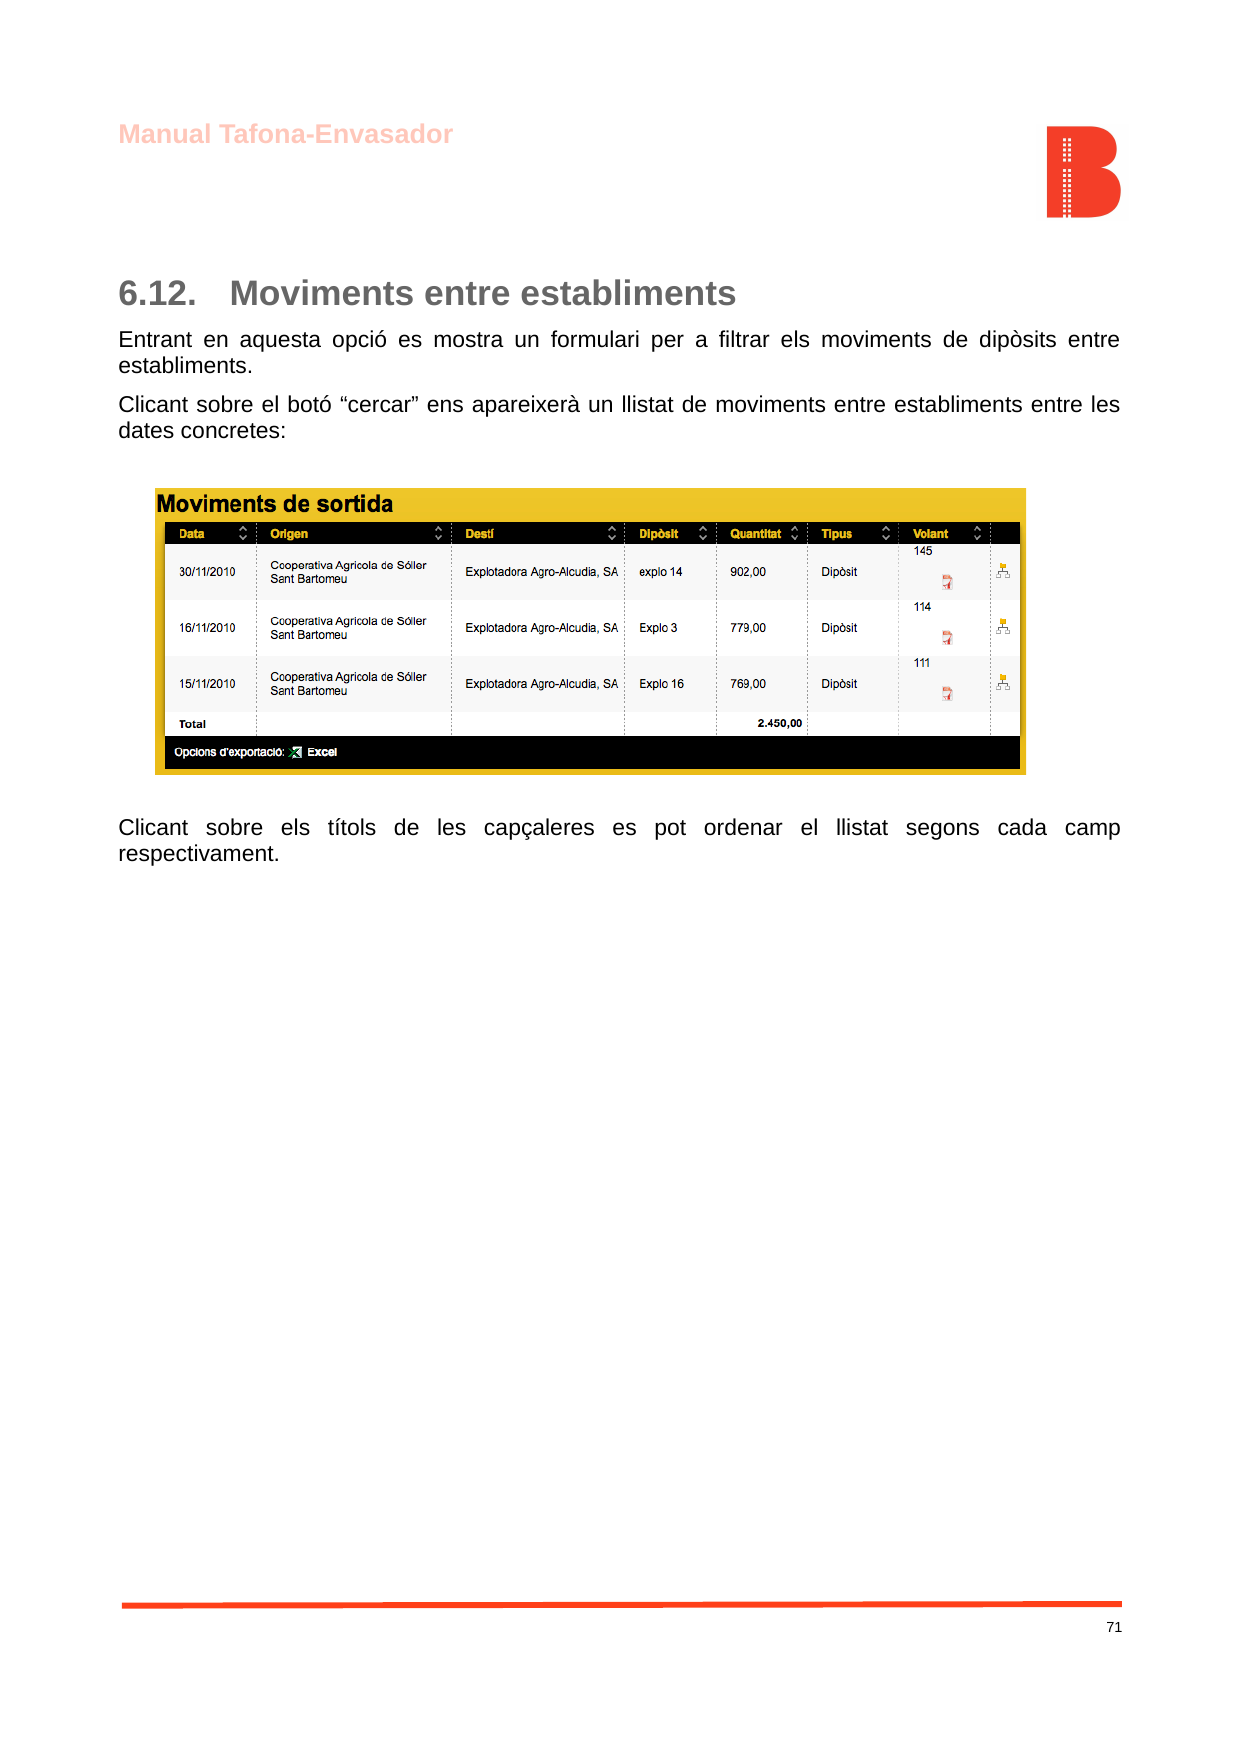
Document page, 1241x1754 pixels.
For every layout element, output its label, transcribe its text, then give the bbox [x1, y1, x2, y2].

picture [155, 488, 1027, 775]
text Clicant sobre el botó “cercar” ens apareixerà un llistat de moviments entre establiments entre les dates concretes: [118, 391, 1122, 444]
subtitle Moviments entre establiments [118, 273, 1122, 313]
text Clicant sobre els títols de les capçaleres es pot ordenar el llistat segons cada camp respectivament. [118, 813, 1122, 866]
picture [1036, 124, 1130, 221]
text Entrant en aquesta opció es mostra un formulari per a filtrar els moviments de dipòsits entre establiments. [118, 326, 1122, 378]
